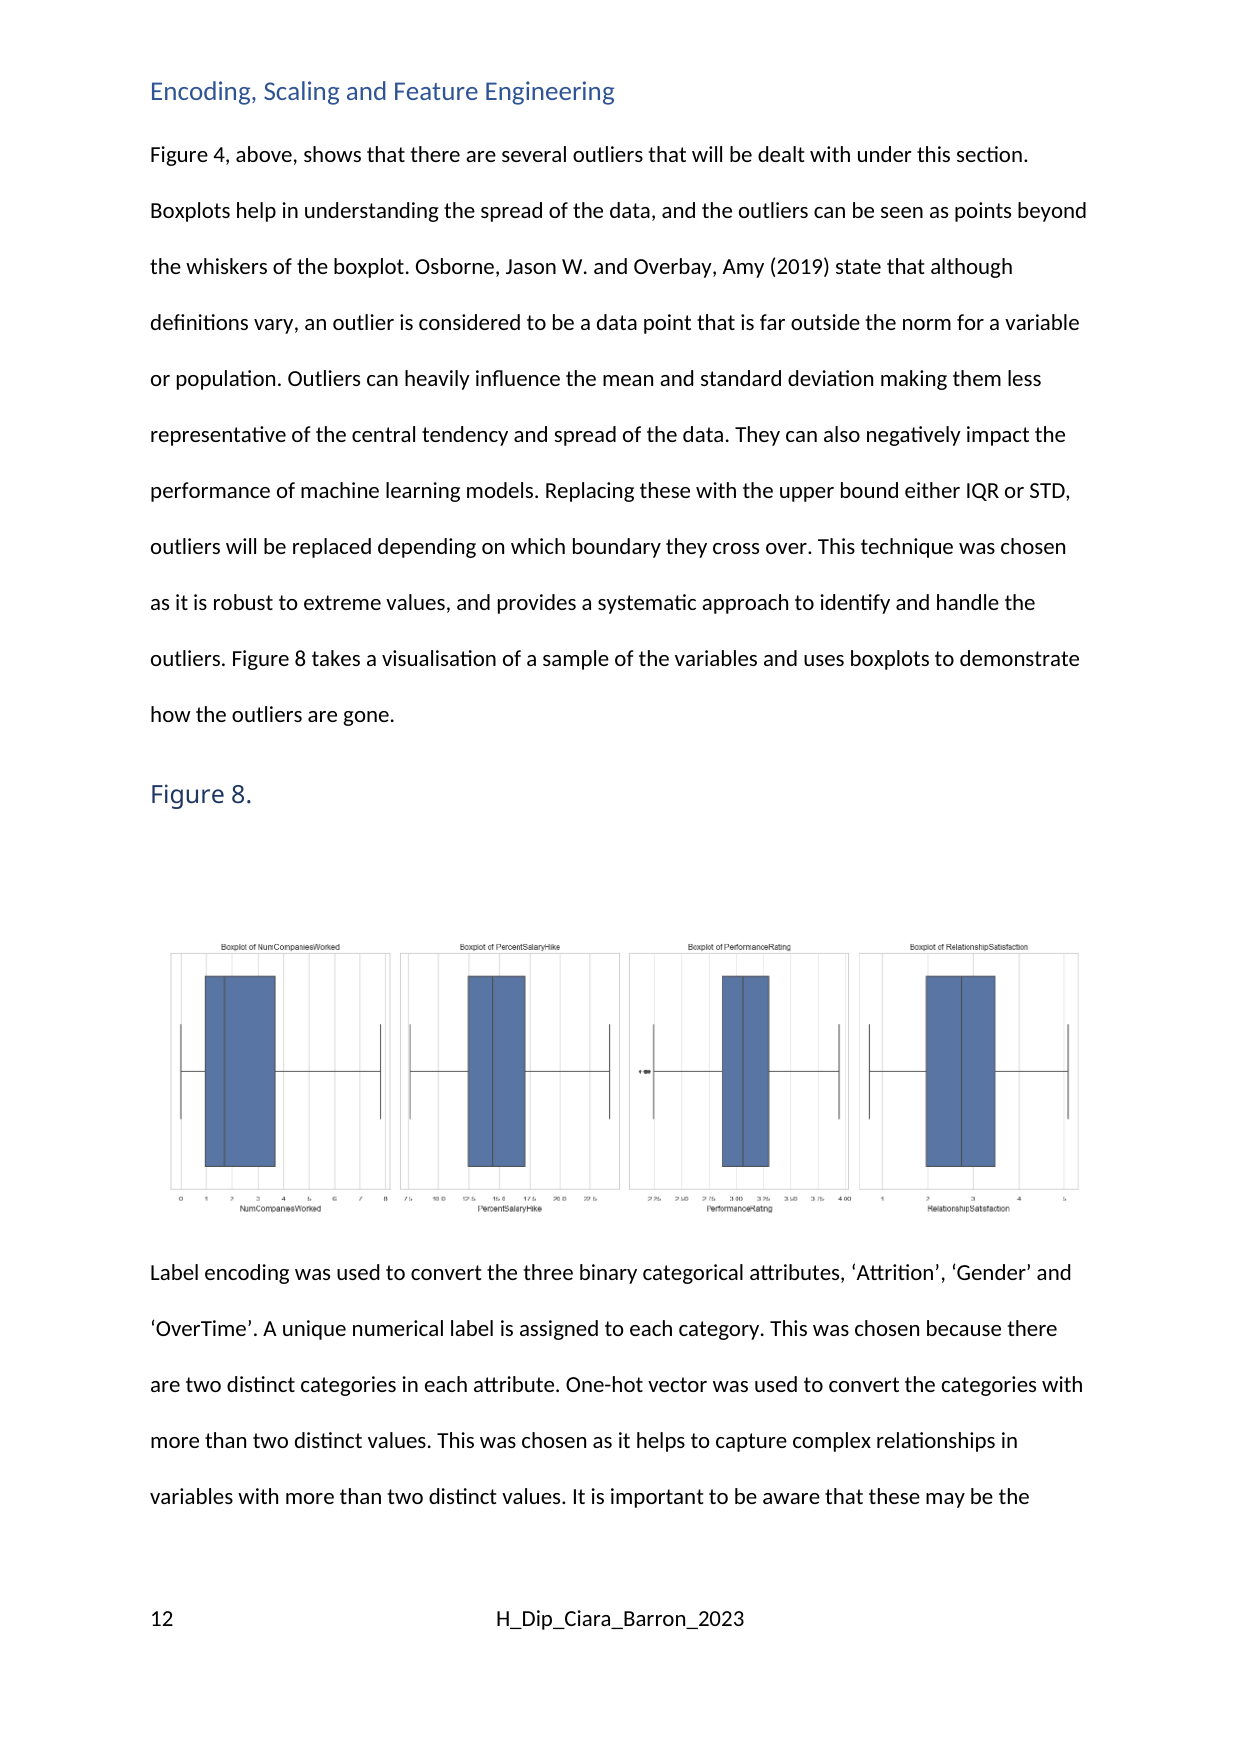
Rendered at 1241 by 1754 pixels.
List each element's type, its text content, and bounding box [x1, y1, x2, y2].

text Label encoding was used to convert the three binary categorical attributes, ‘Attrition’, ‘Gender’ and ‘OverTime’. A unique numerical label is assigned to each category. This was chosen because there are two distinct categories in each attribute. One-hot vector was used to convert the categories with more than two distinct values. This was chosen as it helps to capture complex relationships in variables with more than two distinct values. It is important to be aware that these may be the [150, 1258, 1090, 1510]
subtitle Figure 8. [150, 777, 1090, 811]
subtitle Encoding, Scaling and Feature Engineering [150, 74, 1090, 107]
text Figure 4, above, shows that there are several outliers that will be dealt with under this section. Boxplots help in understanding the spread of the data, and the outliers can be seen as points beyond the whiskers of the boxplot. Osborne, Jason W. and Overbay, Amy (2019) state that although definitions vary, an outlier is considered to be a data point that is far outside the norm for a variable or population. Outliers can heavily influence the mean and standard deviation making them less representative of the central tendency and spread of the data. They can also negatively impact the performance of machine learning models. Replacing these with the upper bound either IQR or STD, outliers will be replaced depending on which boundary they cross over. This technique was chosen as it is robust to extreme values, and provides a systematic approach to identify and handle the outliers. Figure 8 takes a visualisation of a sample of the variables and uses boxplots to demonstrate how the outliers are gone. [150, 140, 1090, 728]
